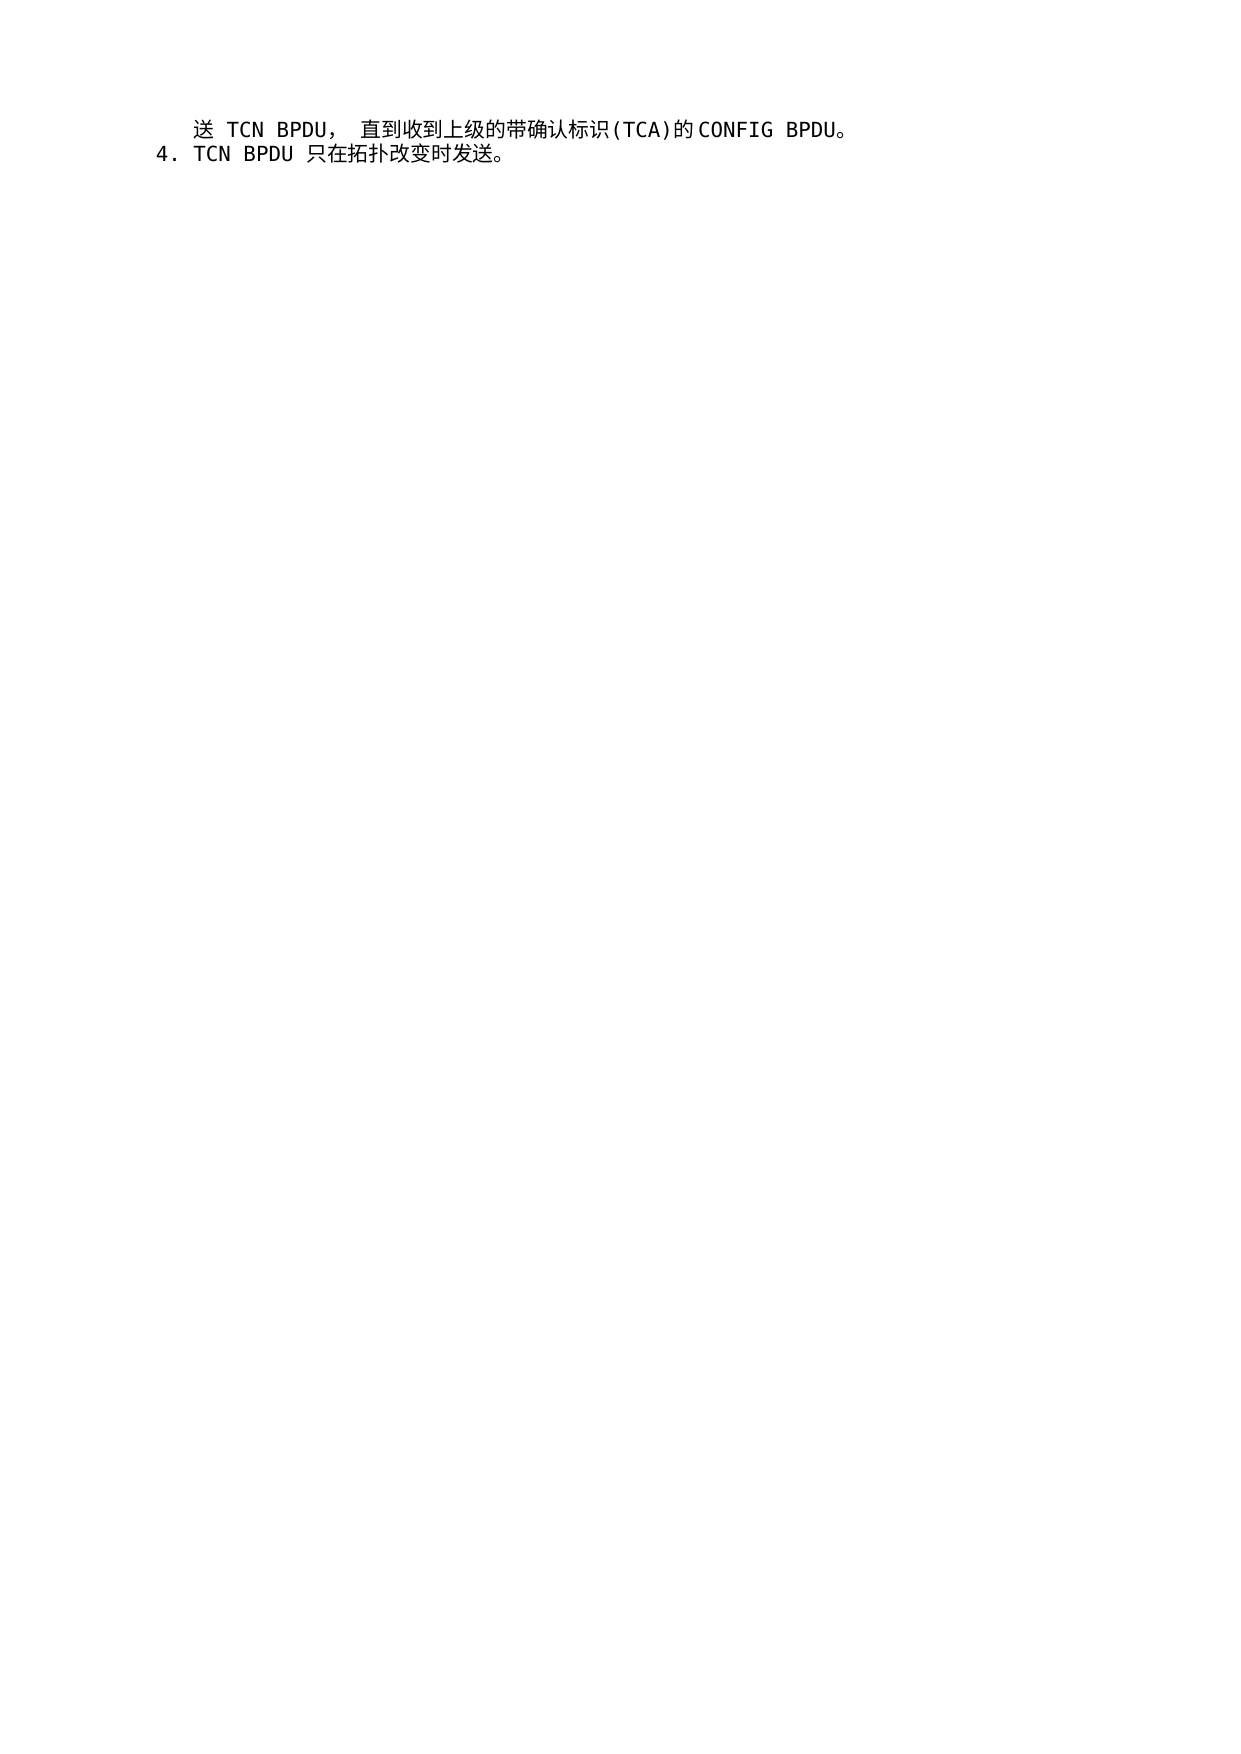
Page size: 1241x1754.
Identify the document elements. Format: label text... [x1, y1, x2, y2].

list TCN BPDU 只在拓扑改变时发送。 [156, 142, 1122, 167]
list 送 TCN BPDU， 直到收到上级的带确认标识(TCA)的CONFIG BPDU。 [156, 118, 1122, 142]
